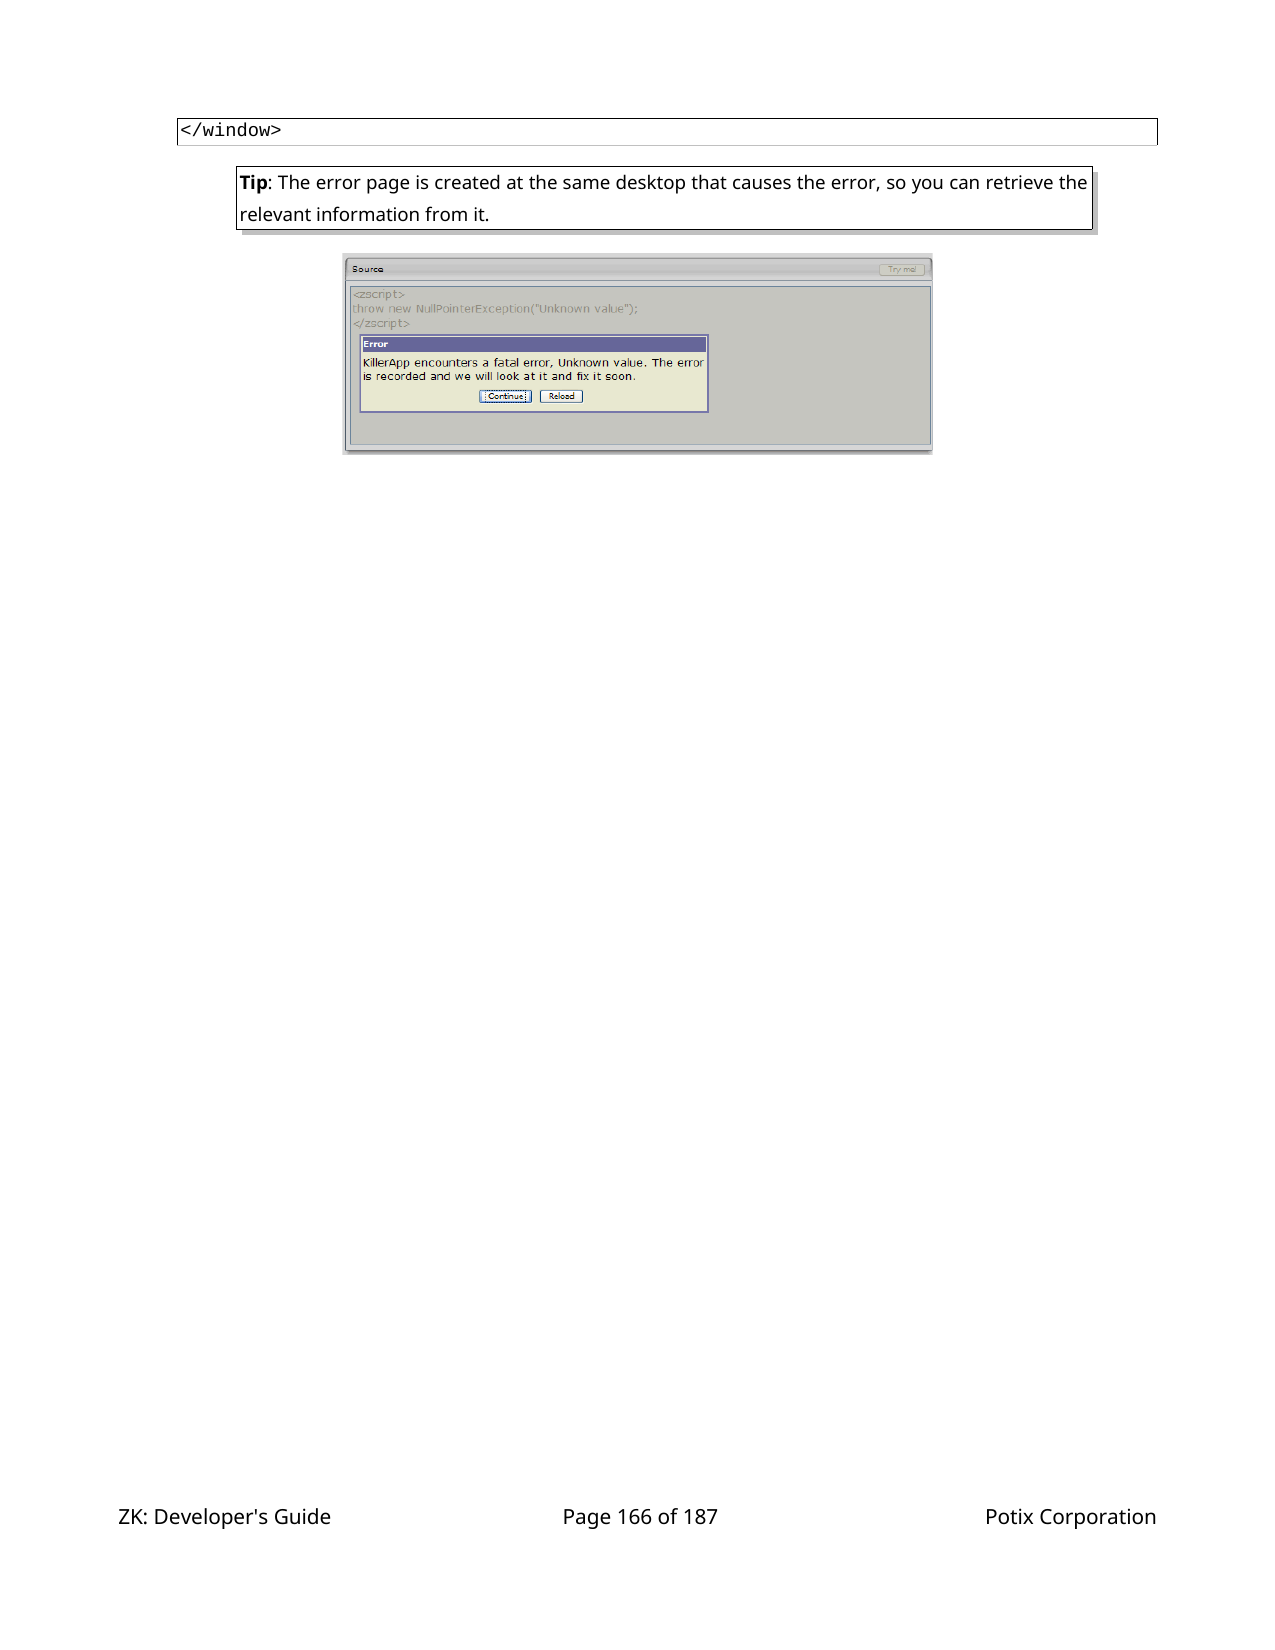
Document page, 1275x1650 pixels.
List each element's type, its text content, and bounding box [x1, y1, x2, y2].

text </window> [178, 119, 1157, 145]
text Tip: The error page is created at the same desktop that causes the error, so you can retrieve the relevant information from it. [237, 167, 1092, 229]
picture [342, 253, 933, 455]
